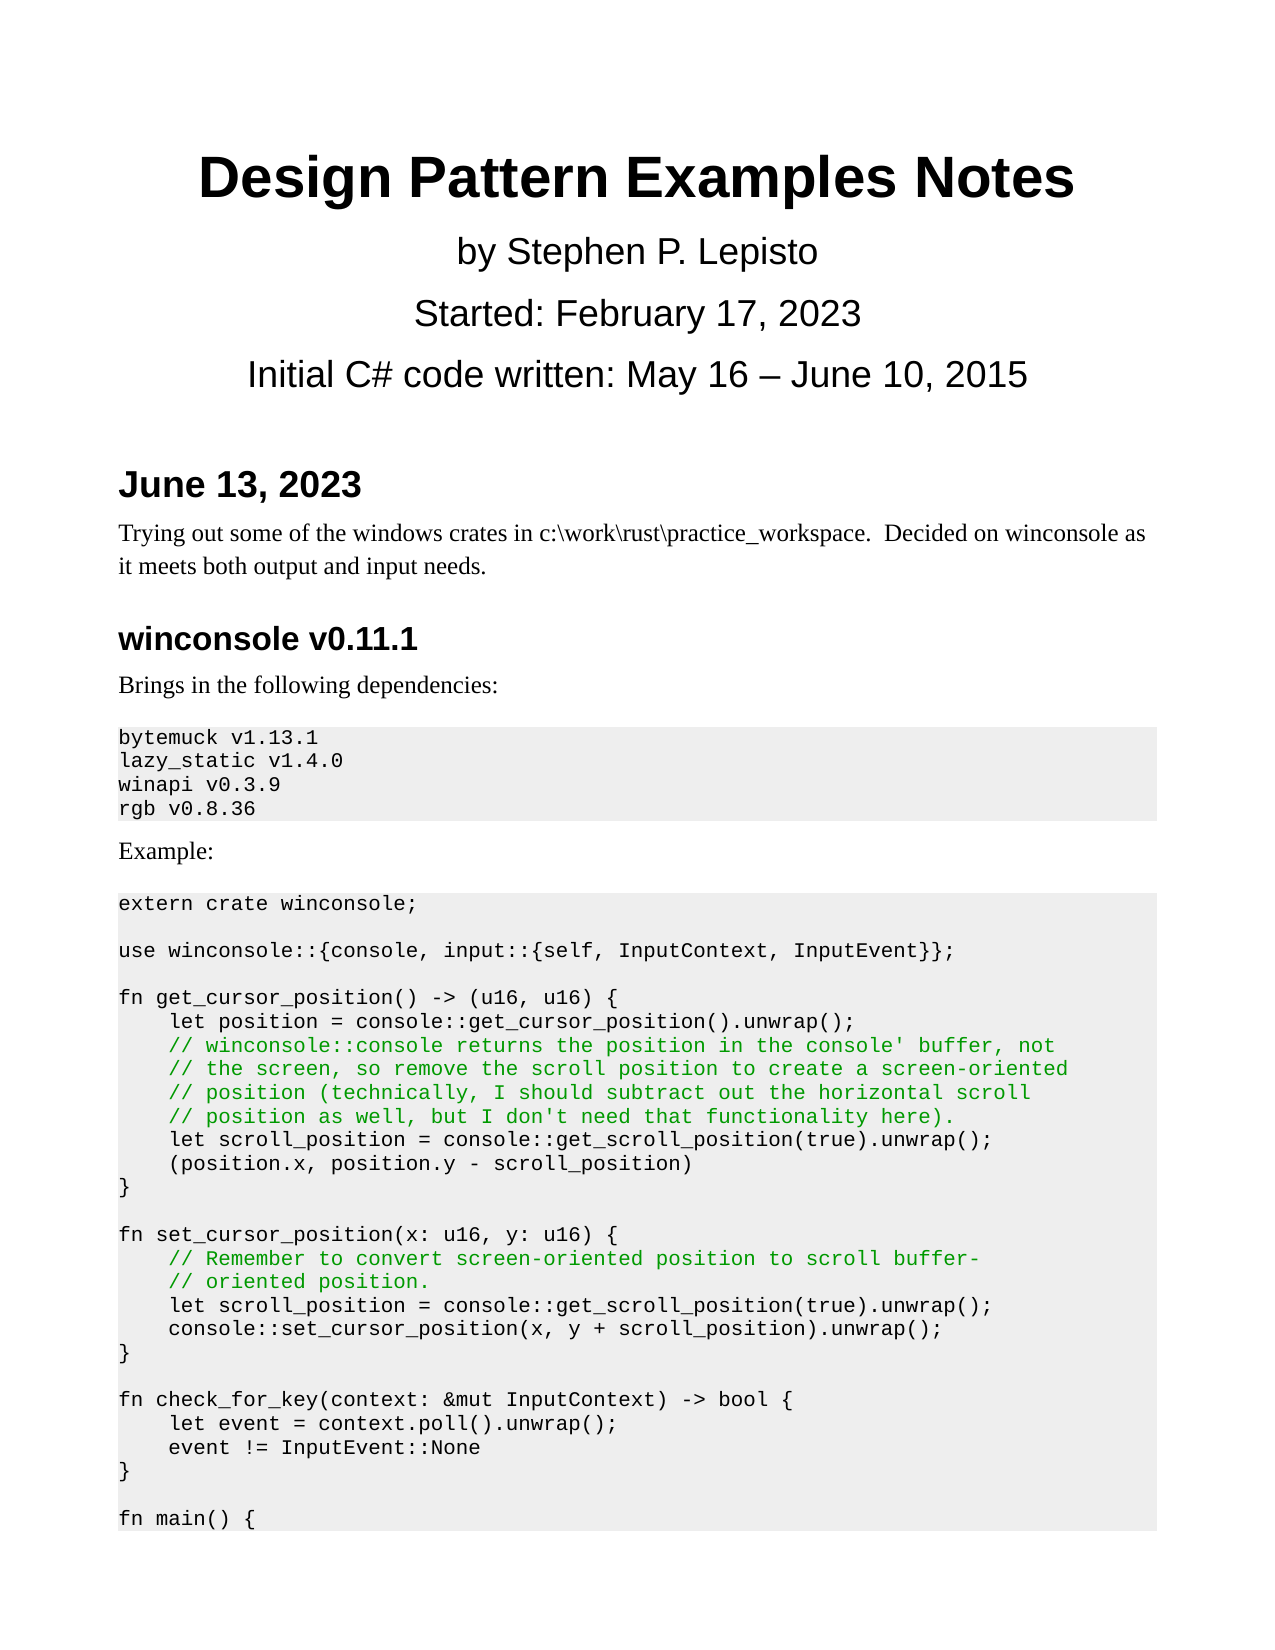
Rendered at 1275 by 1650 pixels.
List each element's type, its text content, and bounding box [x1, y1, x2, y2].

text fn check_for_key(context: &mut InputContext) -> bool { [118, 1389, 1157, 1413]
text (position.x, position.y - scroll_position) [118, 1153, 1157, 1177]
subtitle by Stephen P. Lepisto [118, 229, 1157, 272]
title Design Pattern Examples Notes [118, 143, 1157, 210]
subtitle June 13, 2023 [118, 462, 1157, 505]
text } [118, 1460, 1157, 1484]
subtitle Initial C# code written: May 16 – June 10, 2015 [118, 353, 1157, 396]
text use winconsole::{console, input::{self, InputContext, InputEvent}}; [118, 940, 1157, 964]
text lazy_static v1.4.0 [118, 750, 1157, 774]
text let position = console::get_cursor_position().unwrap(); [118, 1011, 1157, 1035]
text // oriented position. [118, 1271, 1157, 1295]
text fn get_cursor_position() -> (u16, u16) { [118, 987, 1157, 1011]
text let event = context.poll().unwrap(); [118, 1413, 1157, 1437]
text winapi v0.3.9 [118, 774, 1157, 798]
text } [118, 1177, 1157, 1200]
text Brings in the following dependencies: [118, 670, 1157, 699]
text rgb v0.8.36 [118, 798, 1157, 821]
text extern crate winconsole; [118, 893, 1157, 916]
text event != InputEvent::None [118, 1437, 1157, 1460]
text // position (technically, I should subtract out the horizontal scroll [118, 1082, 1157, 1106]
subtitle winconsole v0.11.1 [118, 619, 1157, 658]
text console::set_cursor_position(x, y + scroll_position).unwrap(); [118, 1318, 1157, 1342]
text // winconsole::console returns the position in the console' buffer, not [118, 1035, 1157, 1058]
text Trying out some of the windows crates in c:\work\rust\practice_workspace. Decided on winconsole as it meets both output and input needs. [118, 518, 1157, 579]
text bytemuck v1.13.1 [118, 727, 1157, 750]
text let scroll_position = console::get_scroll_position(true).unwrap(); [118, 1295, 1157, 1318]
text fn main() { [118, 1508, 1157, 1531]
text // position as well, but I don't need that functionality here). [118, 1106, 1157, 1129]
text fn set_cursor_position(x: u16, y: u16) { [118, 1224, 1157, 1247]
text // Remember to convert screen-oriented position to scroll buffer- [118, 1247, 1157, 1271]
text // the screen, so remove the scroll position to create a screen-oriented [118, 1058, 1157, 1082]
subtitle Started: February 17, 2023 [118, 291, 1157, 334]
text let scroll_position = console::get_scroll_position(true).unwrap(); [118, 1129, 1157, 1153]
text Example: [118, 836, 1157, 865]
text } [118, 1342, 1157, 1366]
